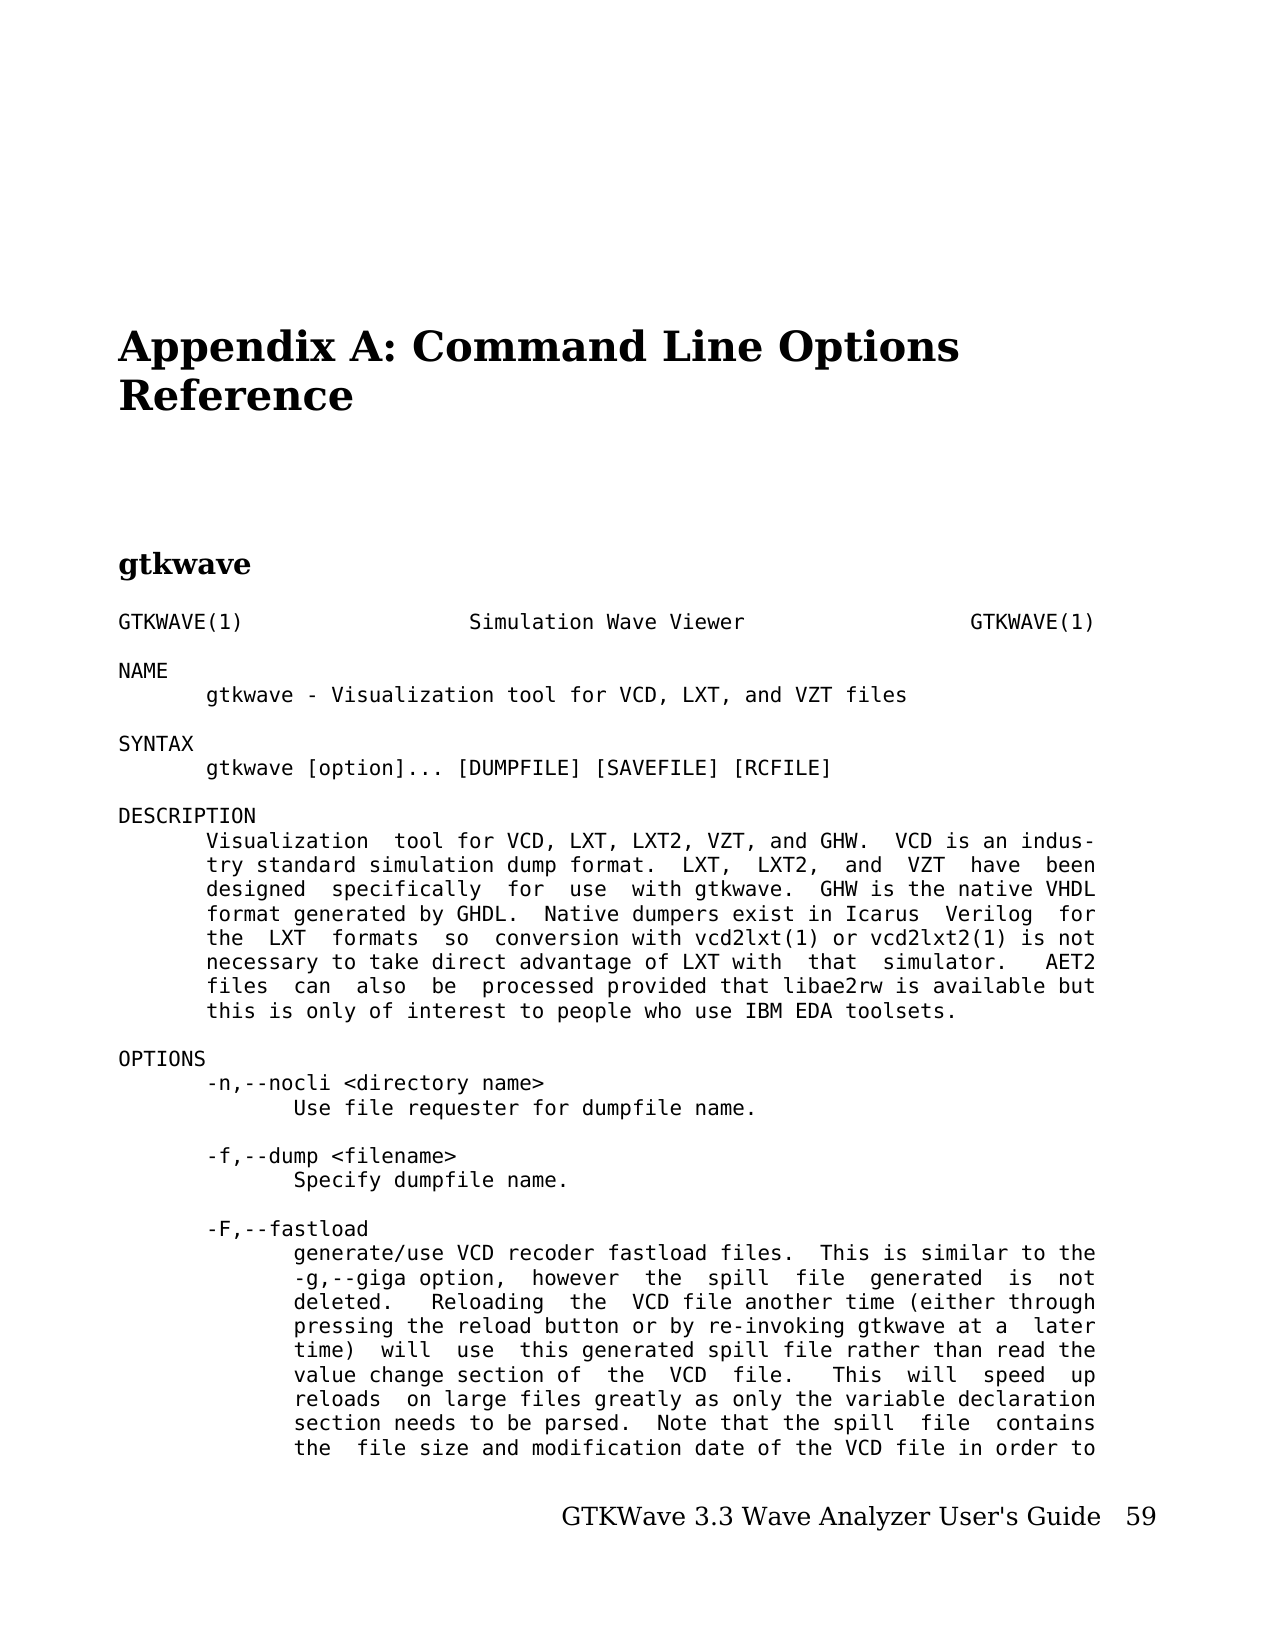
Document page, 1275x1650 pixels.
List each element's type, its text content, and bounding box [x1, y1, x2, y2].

text section needs to be parsed. Note that the spill file contains [118, 1411, 1157, 1436]
text format generated by GHDL. Native dumpers exist in Icarus Verilog for [118, 902, 1157, 926]
text generate/use VCD recoder fastload files. This is similar to the [118, 1241, 1157, 1266]
text reloads on large files greatly as only the variable declaration [118, 1387, 1157, 1411]
text DESCRIPTION [118, 804, 1157, 829]
text time) will use this generated spill file rather than read the [118, 1338, 1157, 1363]
text value change section of the VCD file. This will speed up [118, 1363, 1157, 1387]
text -F,--fastload [118, 1217, 1157, 1241]
text gtkwave [118, 547, 1157, 581]
text -n,--nocli <directory name> [118, 1071, 1157, 1096]
text Specify dumpfile name. [118, 1168, 1157, 1193]
text Appendix A: Command Line Options Reference [118, 322, 1157, 420]
text GTKWAVE(1) Simulation Wave Viewer GTKWAVE(1) [118, 610, 1157, 634]
text the file size and modification date of the VCD file in order to [118, 1436, 1157, 1460]
text files can also be processed provided that libae2rw is available but [118, 974, 1157, 999]
text OPTIONS [118, 1047, 1157, 1071]
text -f,--dump <filename> [118, 1144, 1157, 1168]
text gtkwave - Visualization tool for VCD, LXT, and VZT files [118, 683, 1157, 707]
text SYNTAX [118, 732, 1157, 756]
text necessary to take direct advantage of LXT with that simulator. AET2 [118, 950, 1157, 974]
text the LXT formats so conversion with vcd2lxt(1) or vcd2lxt2(1) is not [118, 926, 1157, 950]
text this is only of interest to people who use IBM EDA toolsets. [118, 999, 1157, 1023]
text NAME [118, 659, 1157, 683]
text try standard simulation dump format. LXT, LXT2, and VZT have been [118, 853, 1157, 877]
text Visualization tool for VCD, LXT, LXT2, VZT, and GHW. VCD is an indus- [118, 829, 1157, 853]
text gtkwave [option]... [DUMPFILE] [SAVEFILE] [RCFILE] [118, 756, 1157, 780]
text -g,--giga option, however the spill file generated is not [118, 1266, 1157, 1290]
text pressing the reload button or by re-invoking gtkwave at a later [118, 1314, 1157, 1338]
text deleted. Reloading the VCD file another time (either through [118, 1290, 1157, 1314]
text designed specifically for use with gtkwave. GHW is the native VHDL [118, 877, 1157, 902]
text Use file requester for dumpfile name. [118, 1096, 1157, 1120]
